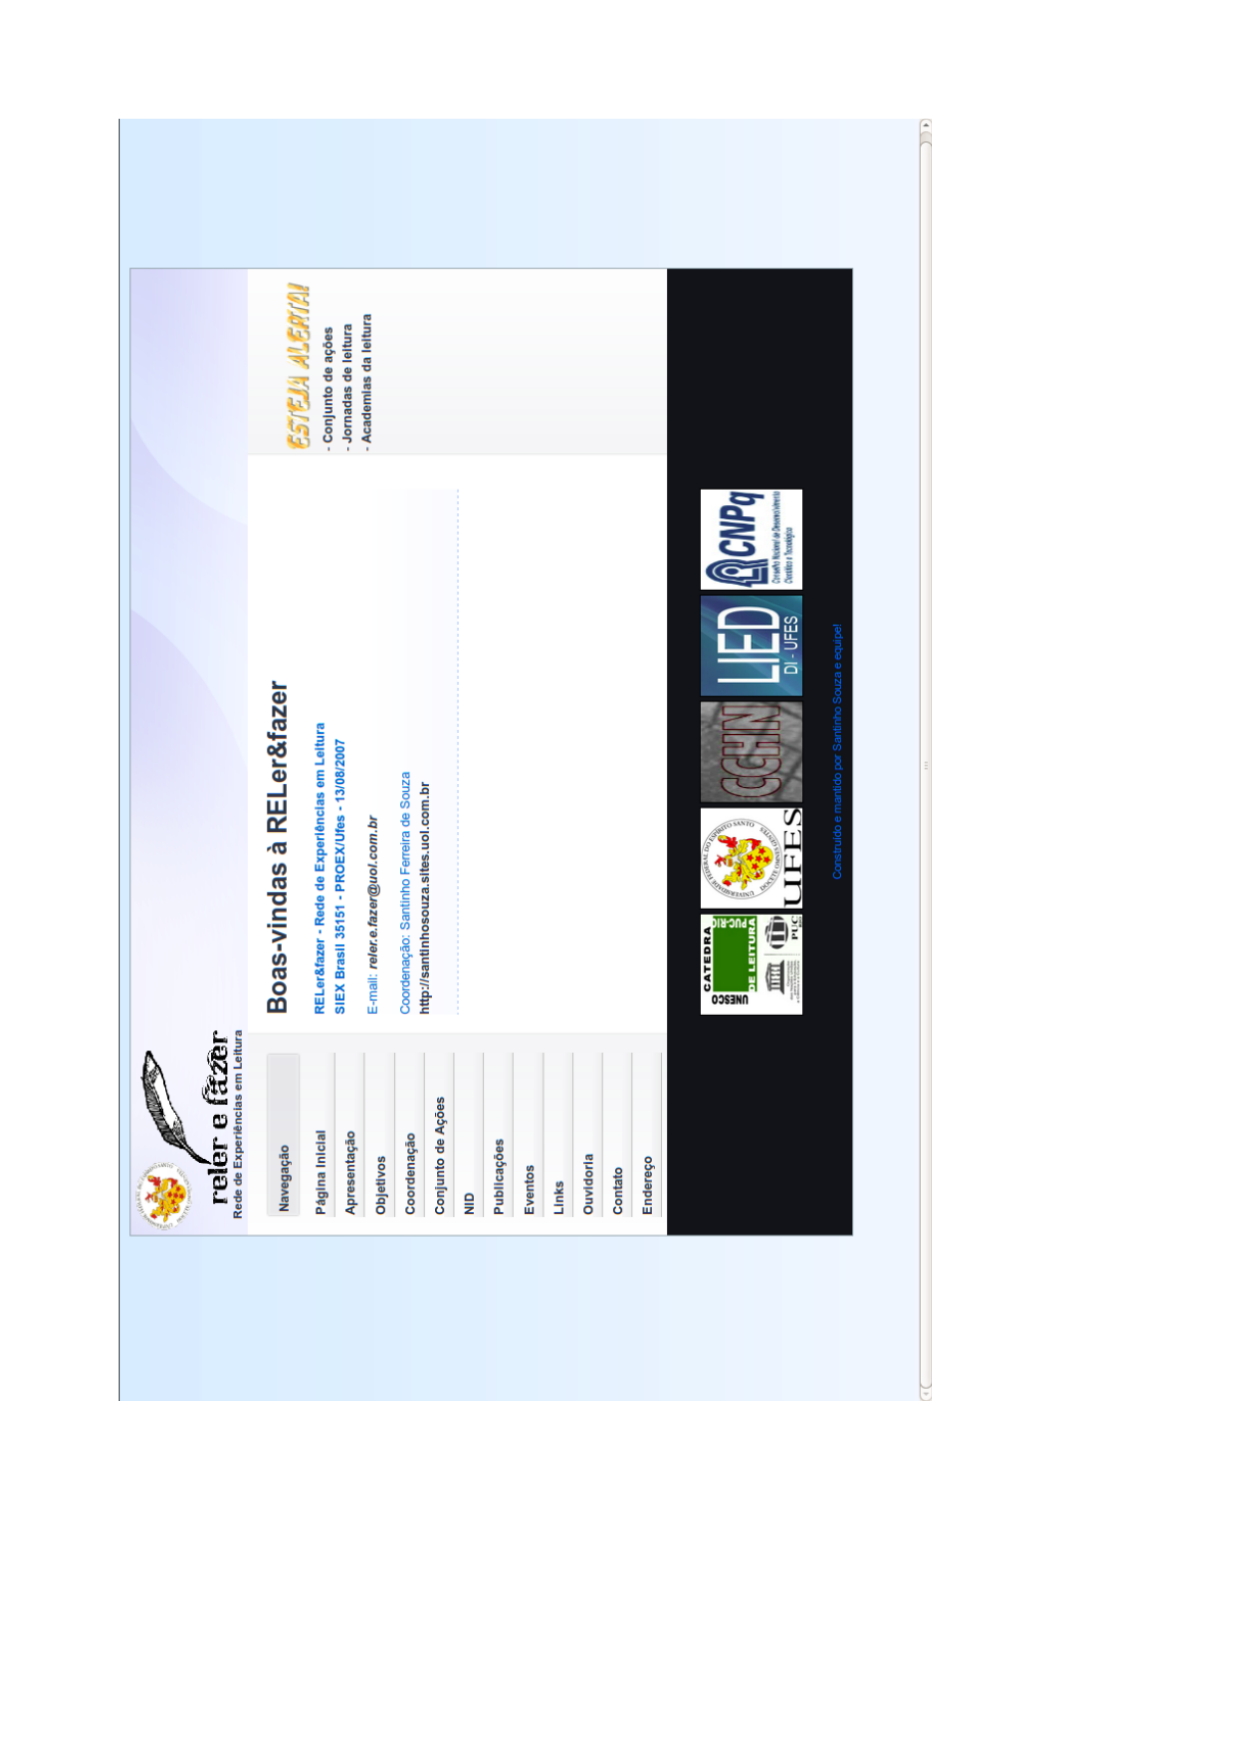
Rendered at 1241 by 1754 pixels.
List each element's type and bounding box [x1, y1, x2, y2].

picture [119, 120, 932, 1400]
